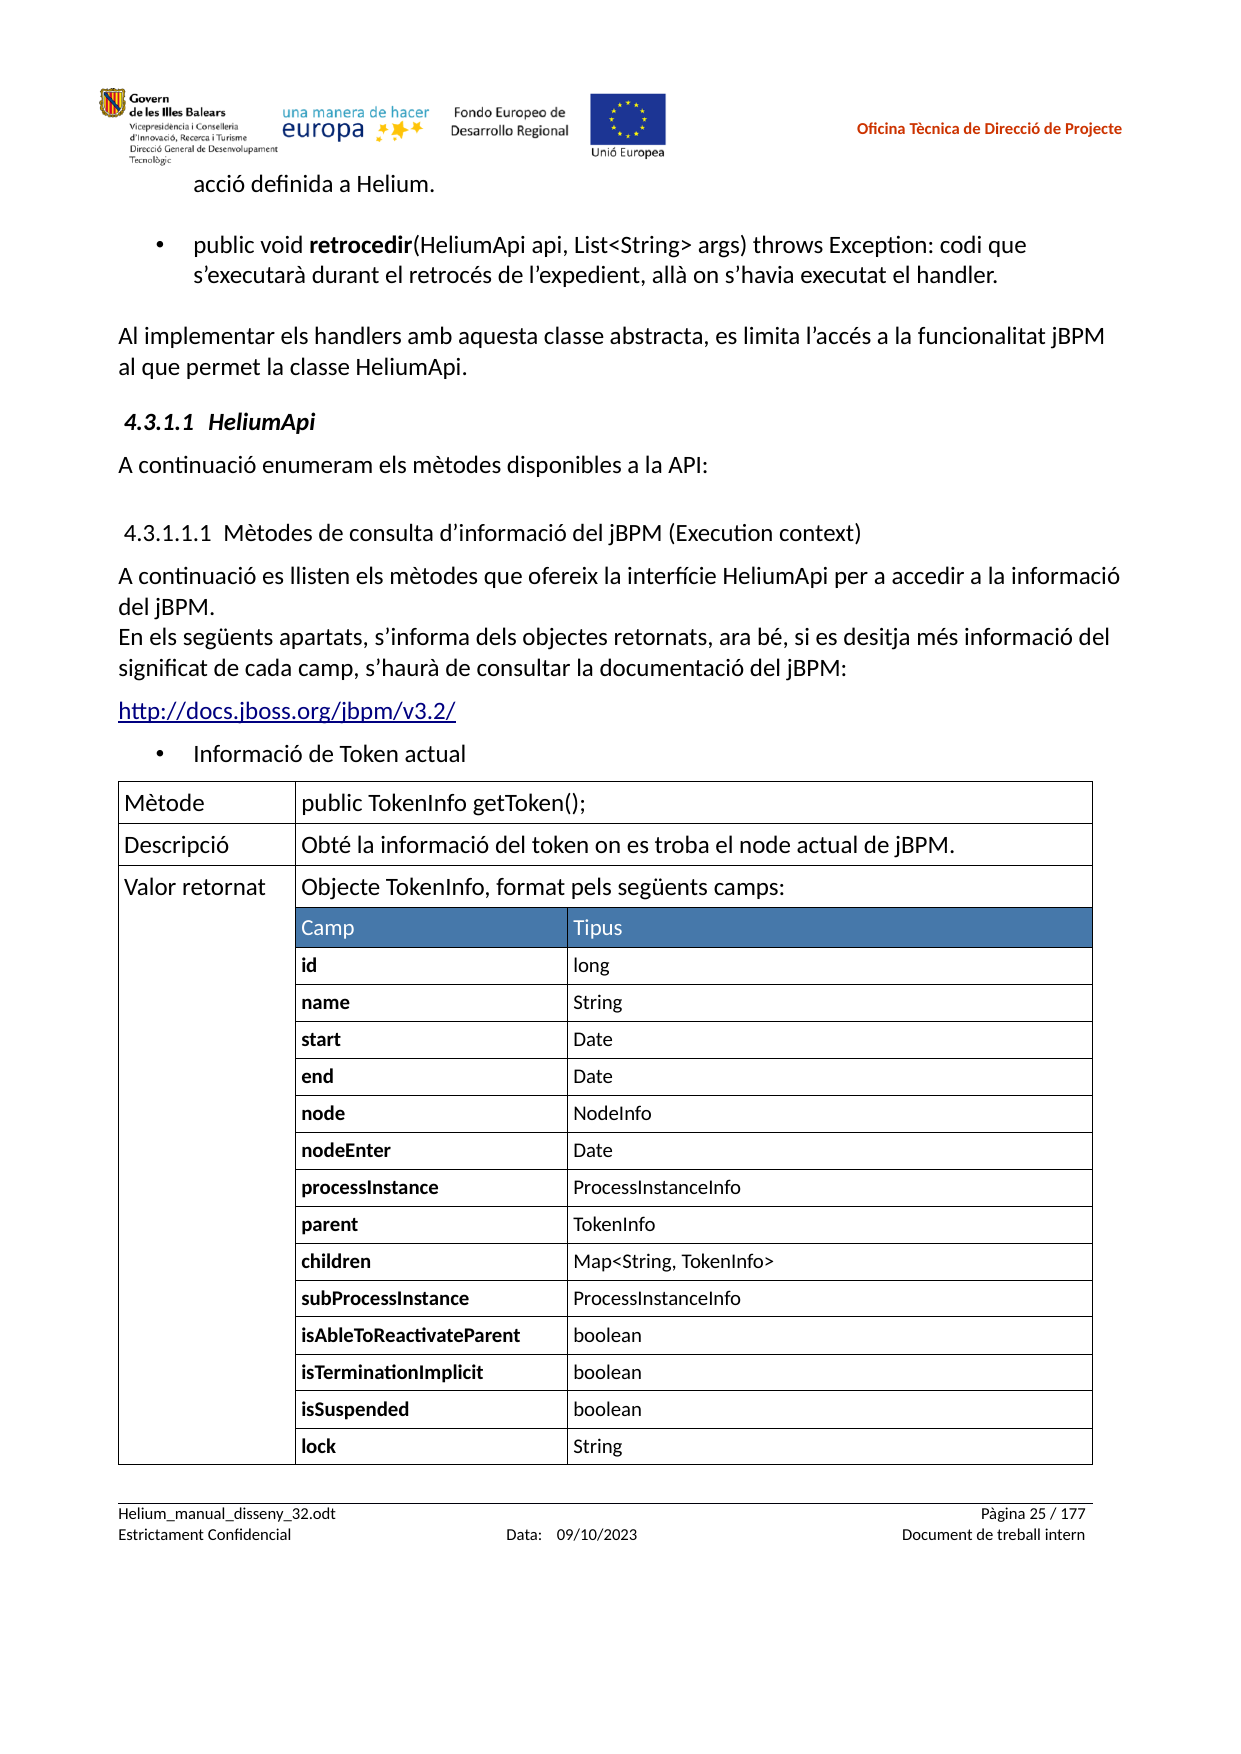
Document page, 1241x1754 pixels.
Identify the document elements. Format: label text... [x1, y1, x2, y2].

table_cell Date [568, 1059, 1092, 1094]
table_cell Map<String, TokenInfo> [568, 1244, 1092, 1279]
list public void retrocedir(HeliumApi api, List<String> args) throws Exception: codi que s’executarà durant el retrocés de l’expedient, allà on s’havia executat el handler. [156, 229, 1122, 290]
subtitle HeliumApi [118, 407, 1122, 437]
text A continuació es llisten els mètodes que ofereix la interfície HeliumApi per a accedir a la informació del jBPM. En els següents apartats, s’informa dels objectes retornats, ara bé, si es desitja més informació del significat de cada camp, s’haurà de consultar la documentació del jBPM: [118, 560, 1122, 682]
table_cell ProcessInstanceInfo [568, 1281, 1092, 1316]
table_cell processInstance [296, 1170, 567, 1206]
table_cell Descripció [119, 824, 295, 865]
table_cell Date [568, 1133, 1092, 1168]
table_cell isSuspended [296, 1391, 567, 1427]
table_cell Date [568, 1022, 1092, 1058]
picture [99, 87, 668, 166]
table_cell lock [296, 1429, 567, 1464]
table_cell String [568, 1429, 1092, 1464]
table_cell boolean [568, 1317, 1092, 1353]
table_cell boolean [568, 1355, 1092, 1390]
table_cell TokenInfo [568, 1207, 1092, 1242]
table_cell node [296, 1096, 567, 1132]
table_cell name [296, 985, 567, 1021]
text A continuació enumeram els mètodes disponibles a la API: [118, 449, 1122, 480]
table_cell ProcessInstanceInfo [568, 1170, 1092, 1206]
table_header Mètode [119, 782, 295, 823]
table_cell parent [296, 1207, 567, 1242]
table_cell String [568, 985, 1092, 1021]
table_cell NodeInfo [568, 1096, 1092, 1132]
table_cell Objecte TokenInfo, format pels següents camps: [296, 866, 1092, 907]
table_cell Obté la informació del token on es troba el node actual de jBPM. [296, 824, 1092, 865]
table_header public TokenInfo getToken(); [296, 782, 1092, 823]
table_cell Camp [296, 908, 567, 947]
table_cell nodeEnter [296, 1133, 567, 1168]
table_cell Valor retornat [119, 866, 295, 1464]
table_cell long [568, 948, 1092, 984]
table_cell Tipus [568, 908, 1092, 947]
table_cell boolean [568, 1391, 1092, 1427]
table_cell subProcessInstance [296, 1281, 567, 1316]
list Informació de Token actual [156, 738, 1122, 768]
table_cell isAbleToReactivateParent [296, 1317, 567, 1353]
text Al implementar els handlers amb aquesta classe abstracta, es limita l’accés a la funcionalitat jBPM al que permet la classe HeliumApi. [118, 321, 1122, 382]
table_cell id [296, 948, 567, 984]
table_cell children [296, 1244, 567, 1279]
table_cell isTerminationImplicit [296, 1355, 567, 1390]
subtitle Mètodes de consulta d’informació del jBPM (Execution context) [118, 517, 1122, 548]
table_cell start [296, 1022, 567, 1058]
list acció definida a Helium. [156, 168, 1122, 229]
text http://docs.jboss.org/jbpm/v3.2/ [118, 695, 1122, 725]
table_cell end [296, 1059, 567, 1094]
